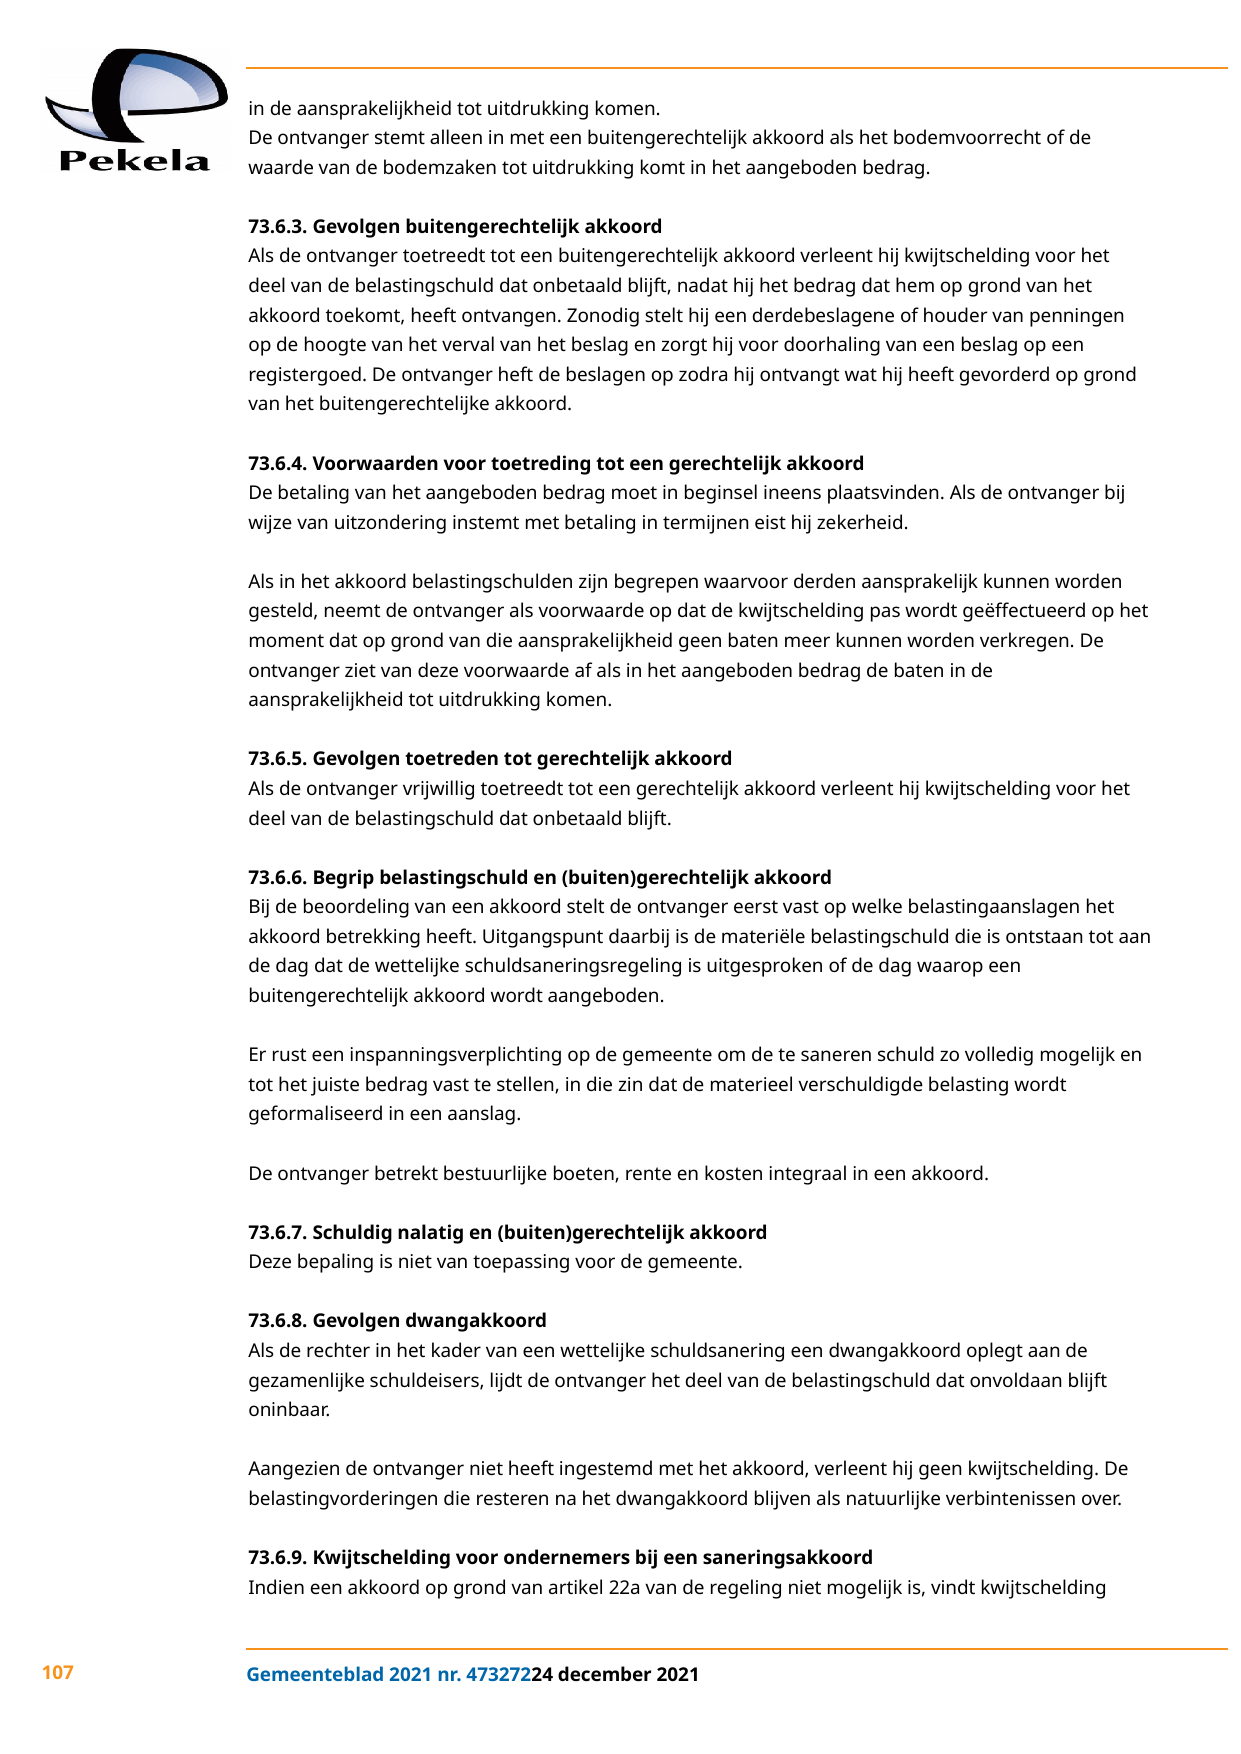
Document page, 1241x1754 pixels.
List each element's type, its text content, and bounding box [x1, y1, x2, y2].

text Als de ontvanger vrijwillig toetreedt tot een gerechtelijk akkoord verleent hij kwijtschelding voor het deel van de belastingschuld dat onbetaald blijft. [248, 775, 1152, 831]
text 73.6.4. Voorwaarden voor toetreding tot een gerechtelijk akkoord [248, 450, 1152, 476]
text Als de ontvanger toetreedt tot een buitengerechtelijk akkoord verleent hij kwijtschelding voor het deel van de belastingschuld dat onbetaald blijft, nadat hij het bedrag dat hem op grond van het akkoord toekomt, heeft ontvangen. Zonodig stelt hij een derdebeslagene of houder van penningen op de hoogte van het verval van het beslag en zorgt hij voor doorhaling van een beslag op een registergoed. De ontvanger heft de beslagen op zodra hij ontvangt wat hij heeft gevorderd op grond van het buitengerechtelijke akkoord. [248, 243, 1152, 416]
text De ontvanger betrekt bestuurlijke boeten, rente en kosten integraal in een akkoord. [248, 1160, 1152, 1186]
picture [41, 47, 231, 172]
text 73.6.3. Gevolgen buitengerechtelijk akkoord [248, 213, 1152, 239]
text Als de rechter in het kader van een wettelijke schuldsanering een dwangakkoord oplegt aan de gezamenlijke schuldeisers, lijdt de ontvanger het deel van de belastingschuld dat onvoldaan blijft oninbaar. [248, 1337, 1152, 1422]
text 73.6.9. Kwijtschelding voor ondernemers bij een saneringsakkoord [248, 1544, 1152, 1570]
text Als in het akkoord belastingschulden zijn begrepen waarvoor derden aansprakelijk kunnen worden gesteld, neemt de ontvanger als voorwaarde op dat de kwijtschelding pas wordt geëffectueerd op het moment dat op grond van die aansprakelijkheid geen baten meer kunnen worden verkregen. De ontvanger ziet van deze voorwaarde af als in het aangeboden bedrag de baten in de aansprakelijkheid tot uitdrukking komen. [248, 568, 1152, 712]
text 73.6.8. Gevolgen dwangakkoord [248, 1308, 1152, 1333]
text Deze bepaling is niet van toepassing voor de gemeente. [248, 1248, 1152, 1274]
text De ontvanger stemt alleen in met een buitengerechtelijk akkoord als het bodemvoorrecht of de waarde van de bodemzaken tot uitdrukking komt in het aangeboden bedrag. [248, 124, 1152, 180]
text Bij de beoordeling van een akkoord stelt de ontvanger eerst vast op welke belastingaanslagen het akkoord betrekking heeft. Uitgangspunt daarbij is de materiële belastingschuld die is ontstaan tot aan de dag dat de wettelijke schuldsaneringsregeling is uitgesproken of de dag waarop een buitengerechtelijk akkoord wordt aangeboden. [248, 893, 1152, 1008]
text 73.6.5. Gevolgen toetreden tot gerechtelijk akkoord [248, 746, 1152, 771]
text 73.6.7. Schuldig nalatig en (buiten)gerechtelijk akkoord [248, 1219, 1152, 1245]
text Indien een akkoord op grond van artikel 22a van de regeling niet mogelijk is, vindt kwijtschelding [248, 1574, 1152, 1600]
text 73.6.6. Begrip belastingschuld en (buiten)gerechtelijk akkoord [248, 864, 1152, 890]
text Aangezien de ontvanger niet heeft ingestemd met het akkoord, verleent hij geen kwijtschelding. De belastingvorderingen die resteren na het dwangakkoord blijven als natuurlijke verbintenissen over. [248, 1456, 1152, 1511]
text Er rust een inspanningsverplichting op de gemeente om de te saneren schuld zo volledig mogelijk en tot het juiste bedrag vast te stellen, in die zin dat de materieel verschuldigde belasting wordt geformaliseerd in een aanslag. [248, 1041, 1152, 1126]
text De betaling van het aangeboden bedrag moet in beginsel ineens plaatsvinden. Als de ontvanger bij wijze van uitzondering instemt met betaling in termijnen eist hij zekerheid. [248, 479, 1152, 535]
text in de aansprakelijkheid tot uitdrukking komen. [248, 95, 1152, 121]
